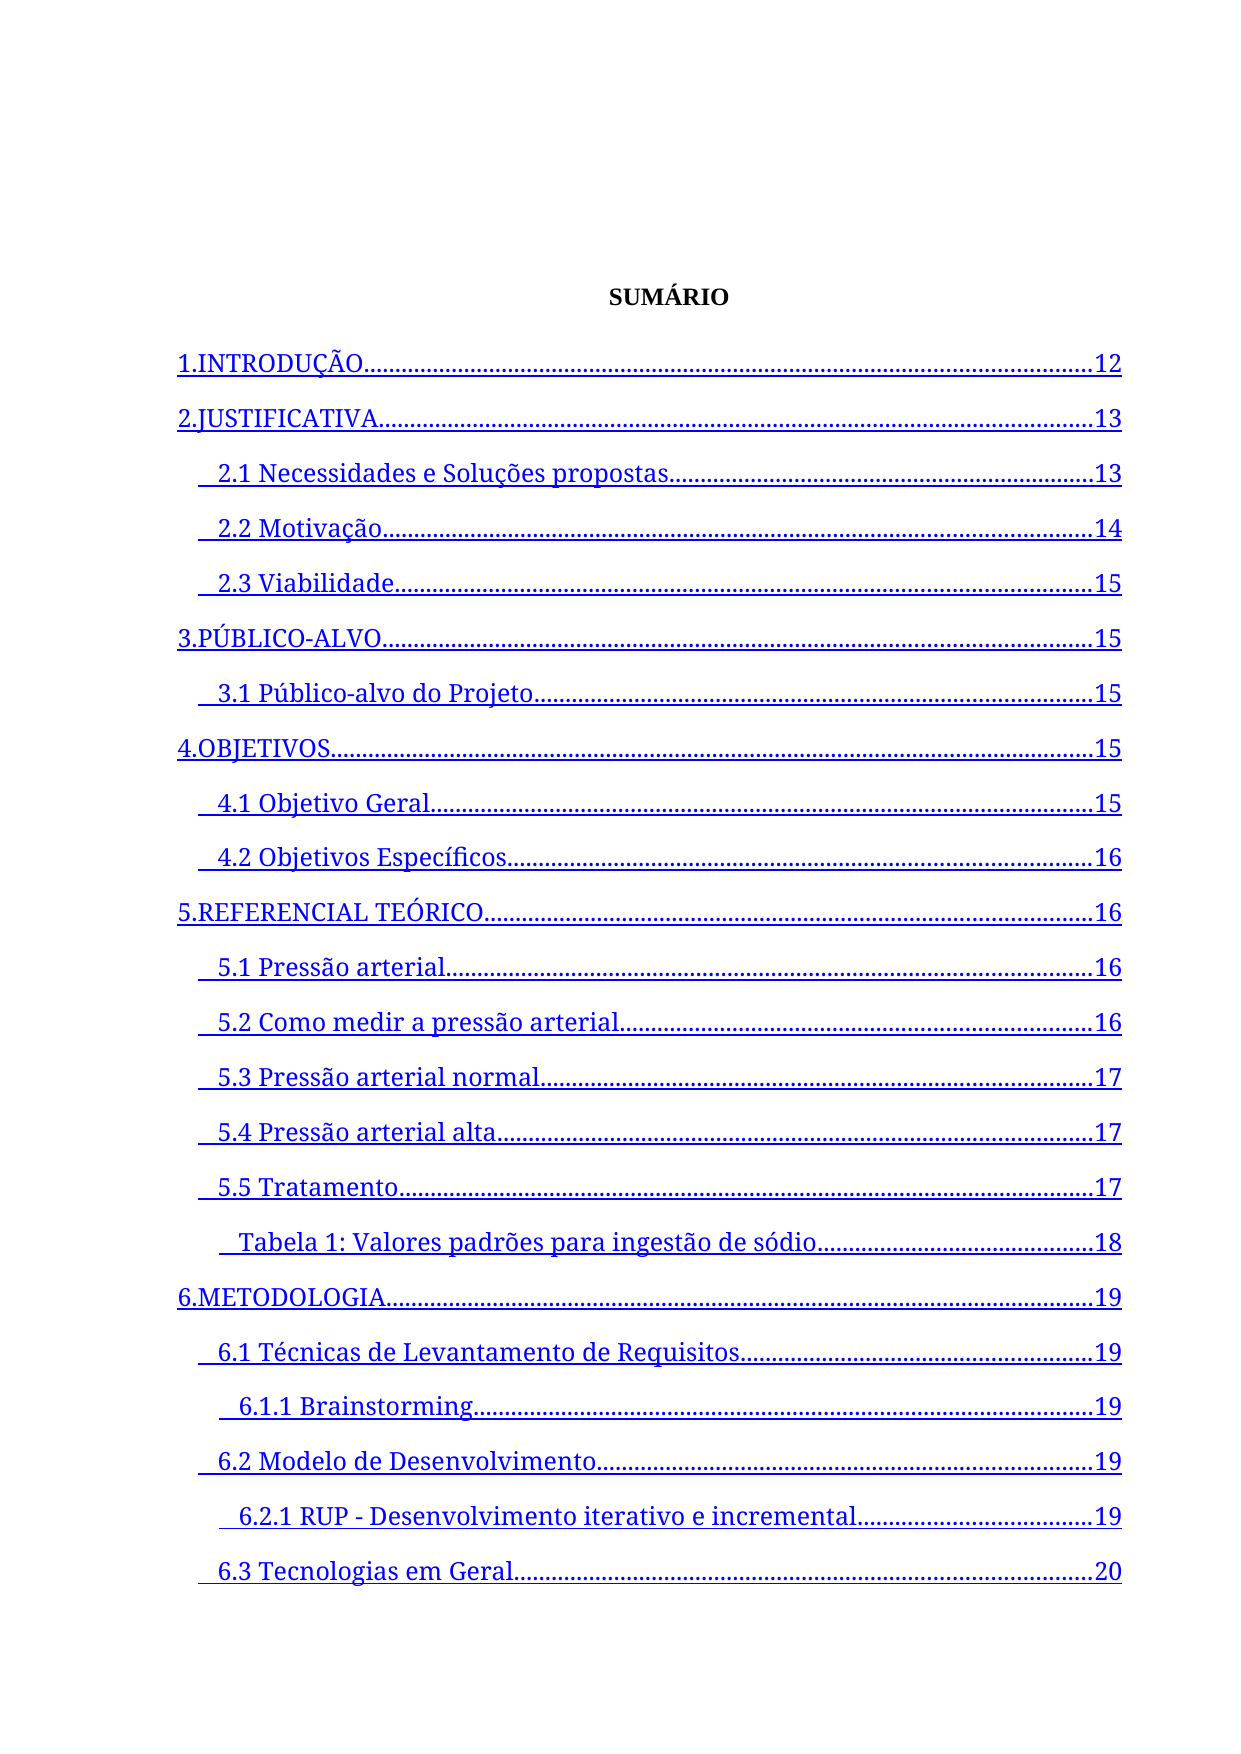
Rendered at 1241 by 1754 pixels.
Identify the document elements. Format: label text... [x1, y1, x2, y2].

text 4.1 Objetivo Geral 15 [198, 785, 1122, 814]
text 4.OBJETIVOS 15 [177, 730, 1122, 759]
text [198, 1090, 1122, 1094]
text 6.2 Modelo de Desenvolvimento 19 [198, 1444, 1122, 1473]
text 6.1.1 Brainstorming 19 [219, 1389, 1122, 1418]
text 2.JUSTIFICATIVA 13 [177, 401, 1122, 430]
text 6.3 Tecnologias em Geral 20 [198, 1554, 1122, 1583]
text [198, 541, 1122, 545]
text 2.3 Viabilidade 15 [198, 566, 1122, 594]
text [219, 1529, 1122, 1533]
text 5.3 Pressão arterial normal 17 [198, 1060, 1122, 1088]
text 5.1 Pressão arterial 16 [198, 950, 1122, 979]
text 3.1 Público-alvo do Projeto 15 [198, 675, 1122, 704]
text 5.REFERENCIAL TEÓRICO 16 [177, 895, 1122, 924]
text 3.PÚBLICO-ALVO 15 [177, 621, 1122, 649]
text 6.METODOLOGIA 19 [177, 1279, 1122, 1308]
text 4.2 Objetivos Específicos 16 [198, 840, 1122, 869]
text 5.5 Tratamento 17 [198, 1169, 1122, 1198]
text 5.4 Pressão arterial alta 17 [198, 1114, 1122, 1143]
text 5.2 Como medir a pressão arterial 16 [198, 1005, 1122, 1034]
text Tabela 1: Valores padrões para ingestão de sódio 18 [219, 1224, 1122, 1253]
text SUMÁRIO [222, 282, 1122, 311]
text 6.1 Técnicas de Levantamento de Requisitos 19 [198, 1334, 1122, 1363]
text [198, 596, 1122, 600]
text 2.1 Necessidades e Soluções propostas 13 [198, 456, 1122, 485]
text [198, 1584, 1122, 1588]
text [198, 1145, 1122, 1149]
text 2.2 Motivação 14 [198, 511, 1122, 539]
text 6.2.1 RUP - Desenvolvimento iterativo e incremental 19 [219, 1499, 1122, 1528]
text 1.INTRODUÇÃO 12 [177, 346, 1122, 375]
